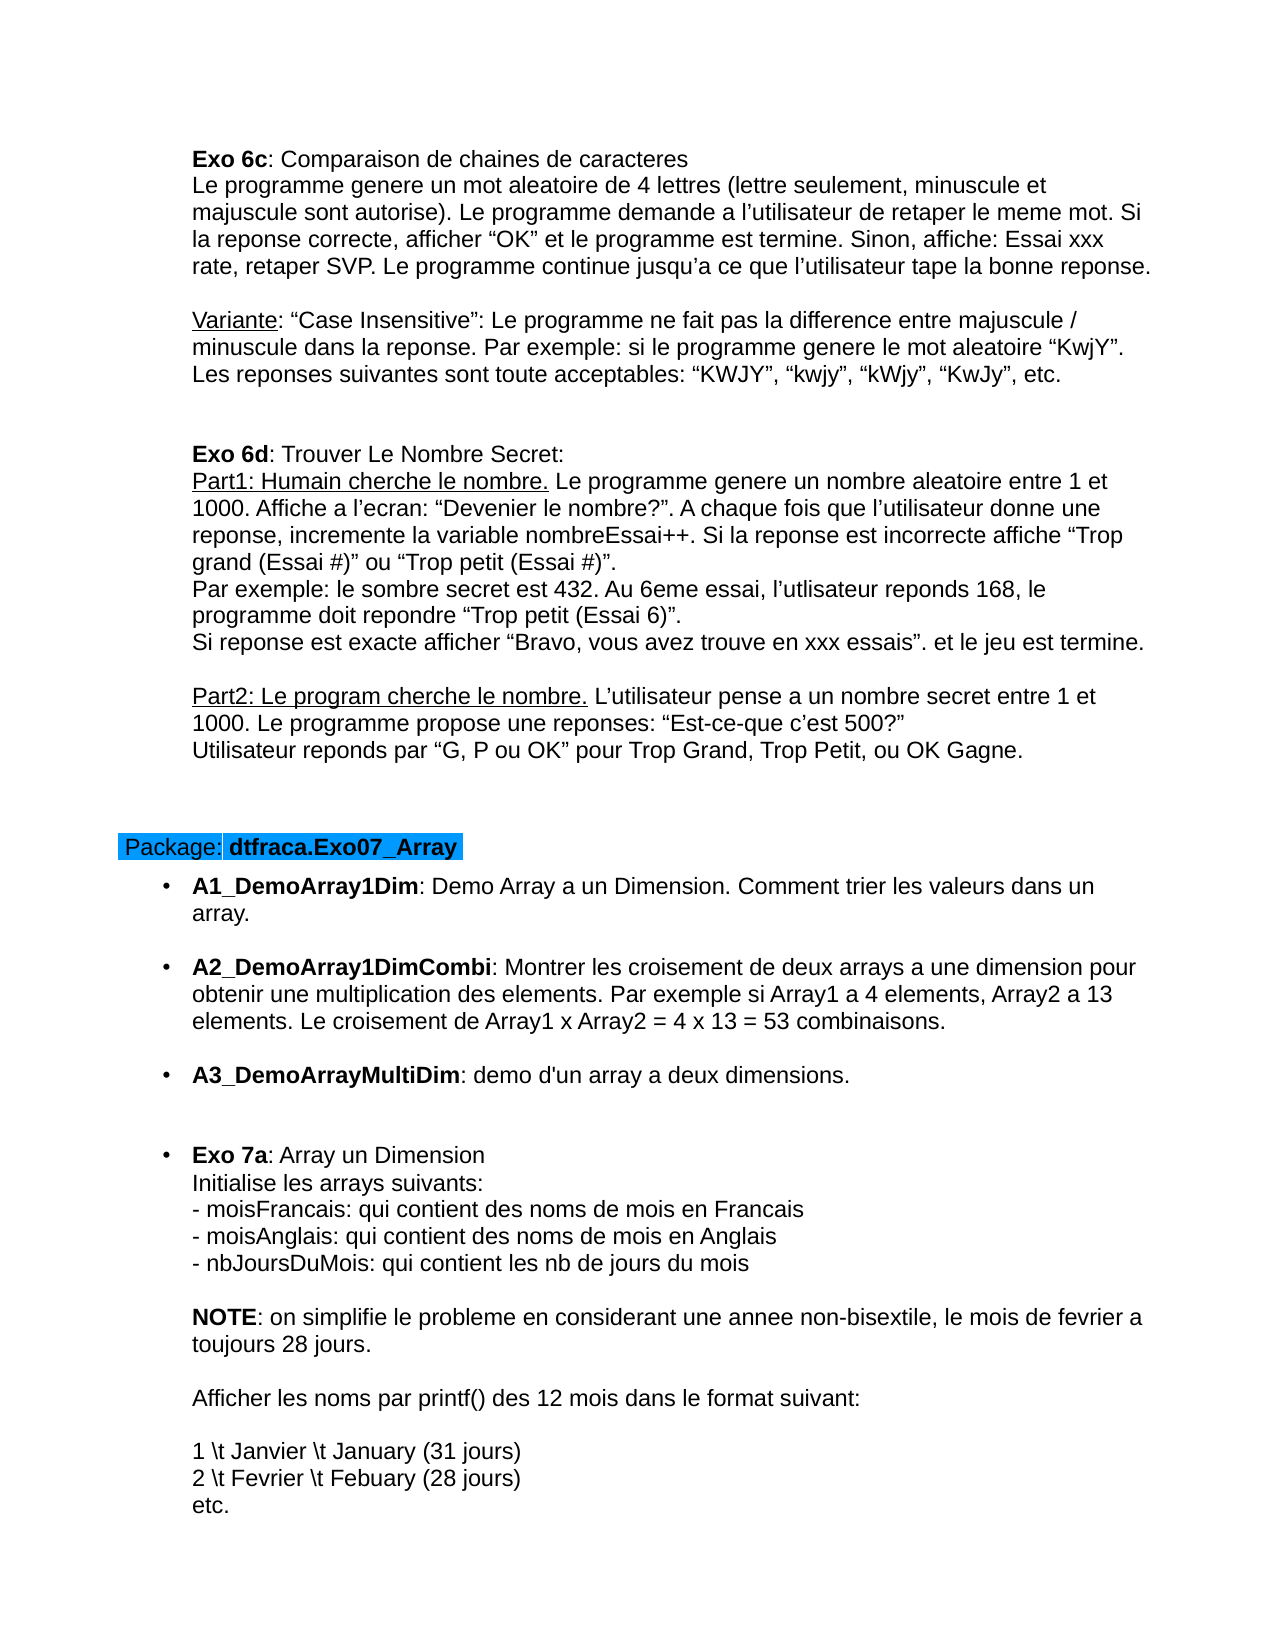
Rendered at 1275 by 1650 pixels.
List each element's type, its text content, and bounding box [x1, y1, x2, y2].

list A3_DemoArrayMultiDim: demo d'un array a deux dimensions. [162, 1061, 1157, 1142]
list A1_DemoArray1Dim: Demo Array a un Dimension. Comment trier les valeurs dans un array. [162, 872, 1157, 953]
list Exo 7a: Array un Dimension Initialise les arrays suivants: - moisFrancais: qui contient des noms de mois en Francais - moisAnglais: qui contient des noms de mois en Anglais - nbJoursDuMois: qui contient les nb de jours du mois NOTE: on simplifie le probleme en considerant une annee non-bisextile, le mois de fevrier a toujours 28 jours. Afficher les noms par printf() des 12 mois dans le format suivant: 1 \t Janvier \t January (31 jours) 2 \t Fevrier \t Febuary (28 jours) etc. [162, 1142, 1157, 1518]
text Package: dtfraca.Exo07_Array [118, 804, 1157, 860]
list Exo 6c: Comparaison de chaines de caracteres Le programme genere un mot aleatoire de 4 lettres (lettre seulement, minuscule et majuscule sont autorise). Le programme demande a l’utilisateur de retaper le meme mot. Si la reponse correcte, afficher “OK” et le programme est termine. Sinon, affiche: Essai xxx rate, retaper SVP. Le programme continue jusqu’a ce que l’utilisateur tape la bonne reponse. Variante: “Case Insensitive”: Le programme ne fait pas la difference entre majuscule / minuscule dans la reponse. Par exemple: si le programme genere le mot aleatoire “KwjY”. Les reponses suivantes sont toute acceptables: “KWJY”, “kwjy”, “kWjy”, “KwJy”, etc. Exo 6d: Trouver Le Nombre Secret: Part1: Humain cherche le nombre. Le programme genere un nombre aleatoire entre 1 et 1000. Affiche a l’ecran: “Devenier le nombre?”. A chaque fois que l’utilisateur donne une reponse, incremente la variable nombreEssai++. Si la reponse est incorrecte affiche “Trop grand (Essai #)” ou “Trop petit (Essai #)”. Par exemple: le sombre secret est 432. Au 6eme essai, l’utlisateur reponds 168, le programme doit repondre “Trop petit (Essai 6)”. Si reponse est exacte afficher “Bravo, vous avez trouve en xxx essais”. et le jeu est termine. Part2: Le program cherche le nombre. L’utilisateur pense a un nombre secret entre 1 et 1000. Le programme propose une reponses: “Est-ce-que c’est 500?” Utilisateur reponds par “G, P ou OK” pour Trop Grand, Trop Petit, ou OK Gagne. [162, 118, 1157, 763]
list A2_DemoArray1DimCombi: Montrer les croisement de deux arrays a une dimension pour obtenir une multiplication des elements. Par exemple si Array1 a 4 elements, Array2 a 13 elements. Le croisement de Array1 x Array2 = 4 x 13 = 53 combinaisons. [162, 953, 1157, 1061]
